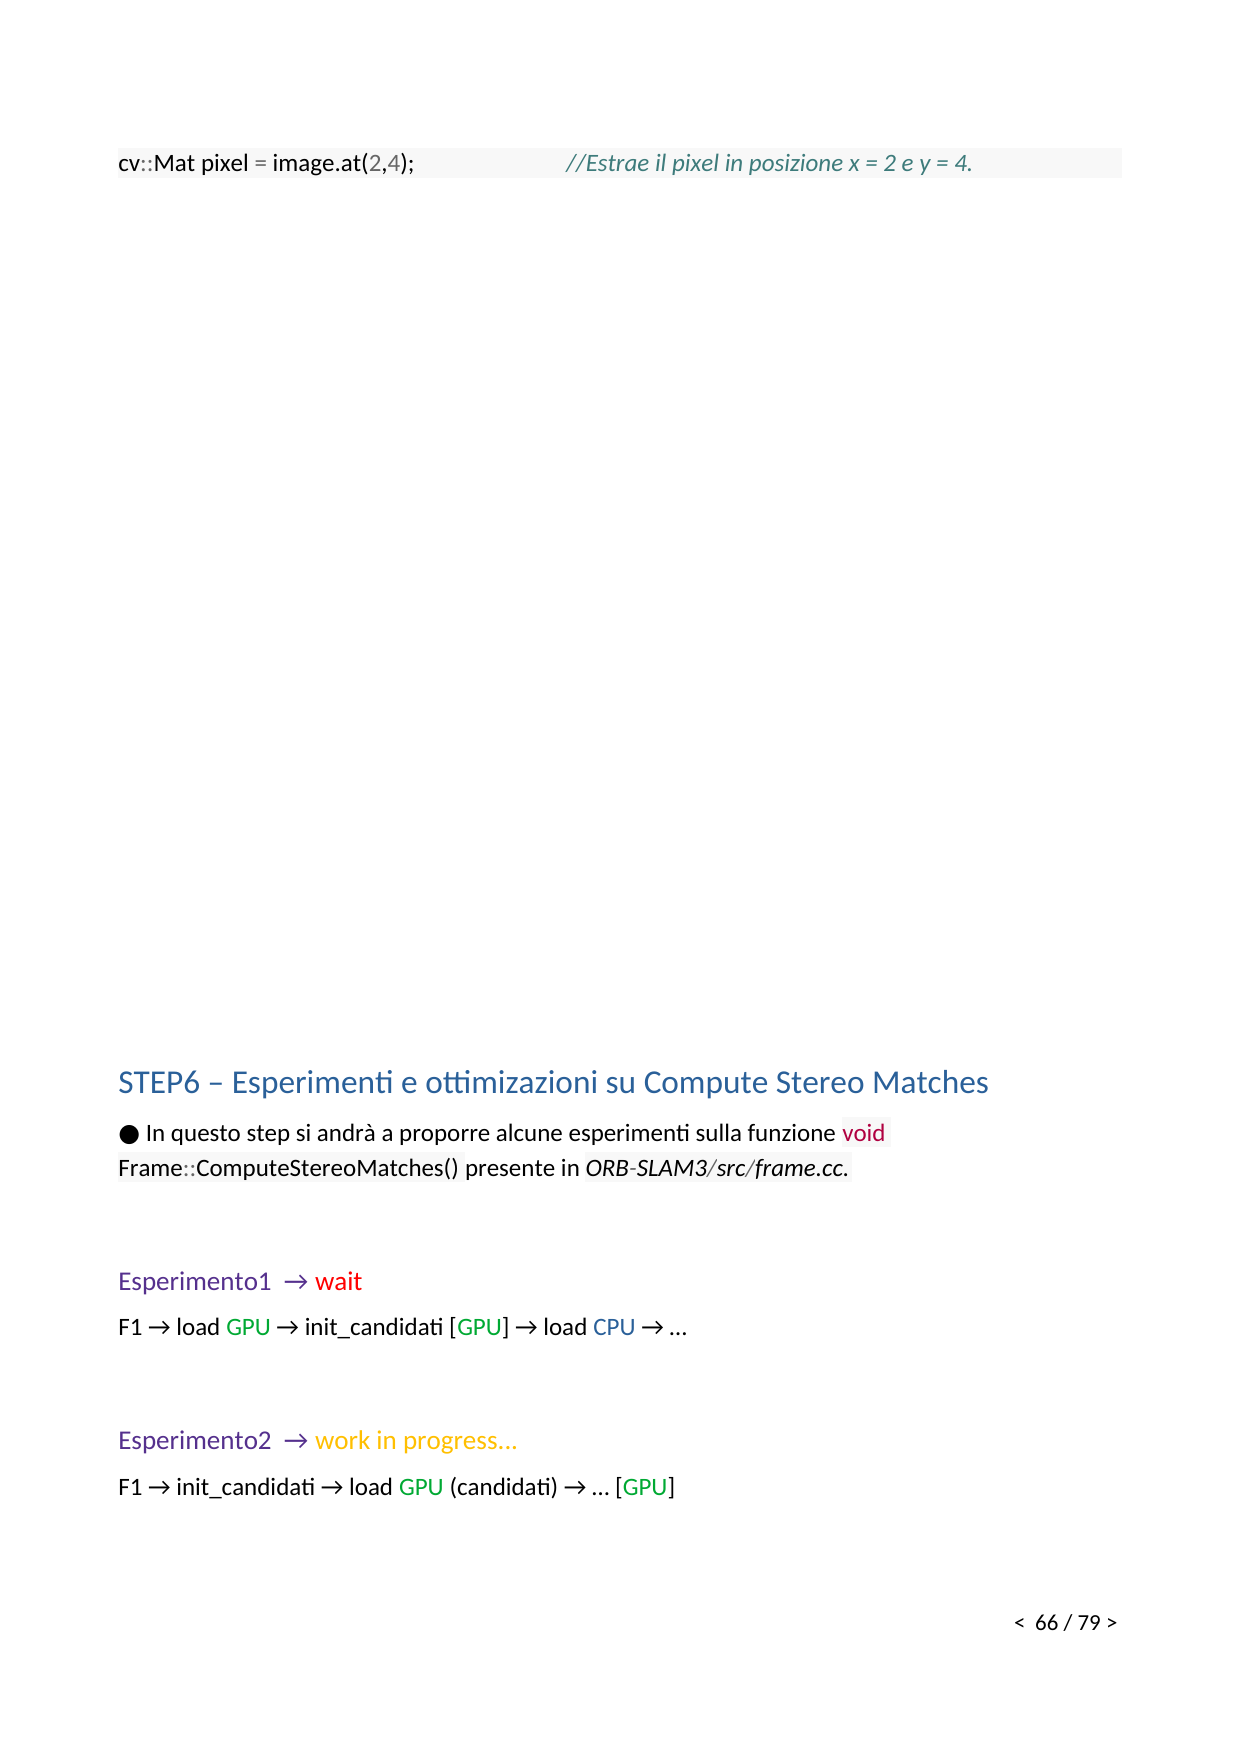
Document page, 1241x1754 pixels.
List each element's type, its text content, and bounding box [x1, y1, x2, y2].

text F1 → init_candidati → load GPU (candidati) → … [GPU] [118, 1471, 1122, 1501]
subtitle Esperimento1 → wait [118, 1264, 1122, 1297]
subtitle STEP6 – Esperimenti e ottimizazioni su Compute Stereo Matches [118, 1061, 1122, 1102]
text cv::Mat pixel = image.at(2,4); //Estrae il pixel in posizione x = 2 e y = 4. [118, 148, 1122, 178]
subtitle Esperimento2 → work in progress... [118, 1423, 1122, 1456]
text F1 → load GPU → init_candidati [GPU] → load CPU → … [118, 1311, 1122, 1342]
text ● In questo step si andrà a proporre alcune esperimenti sulla funzione void Frame::ComputeStereoMatches() presente in ORB-SLAM3/src/frame.cc. [118, 1117, 1122, 1182]
